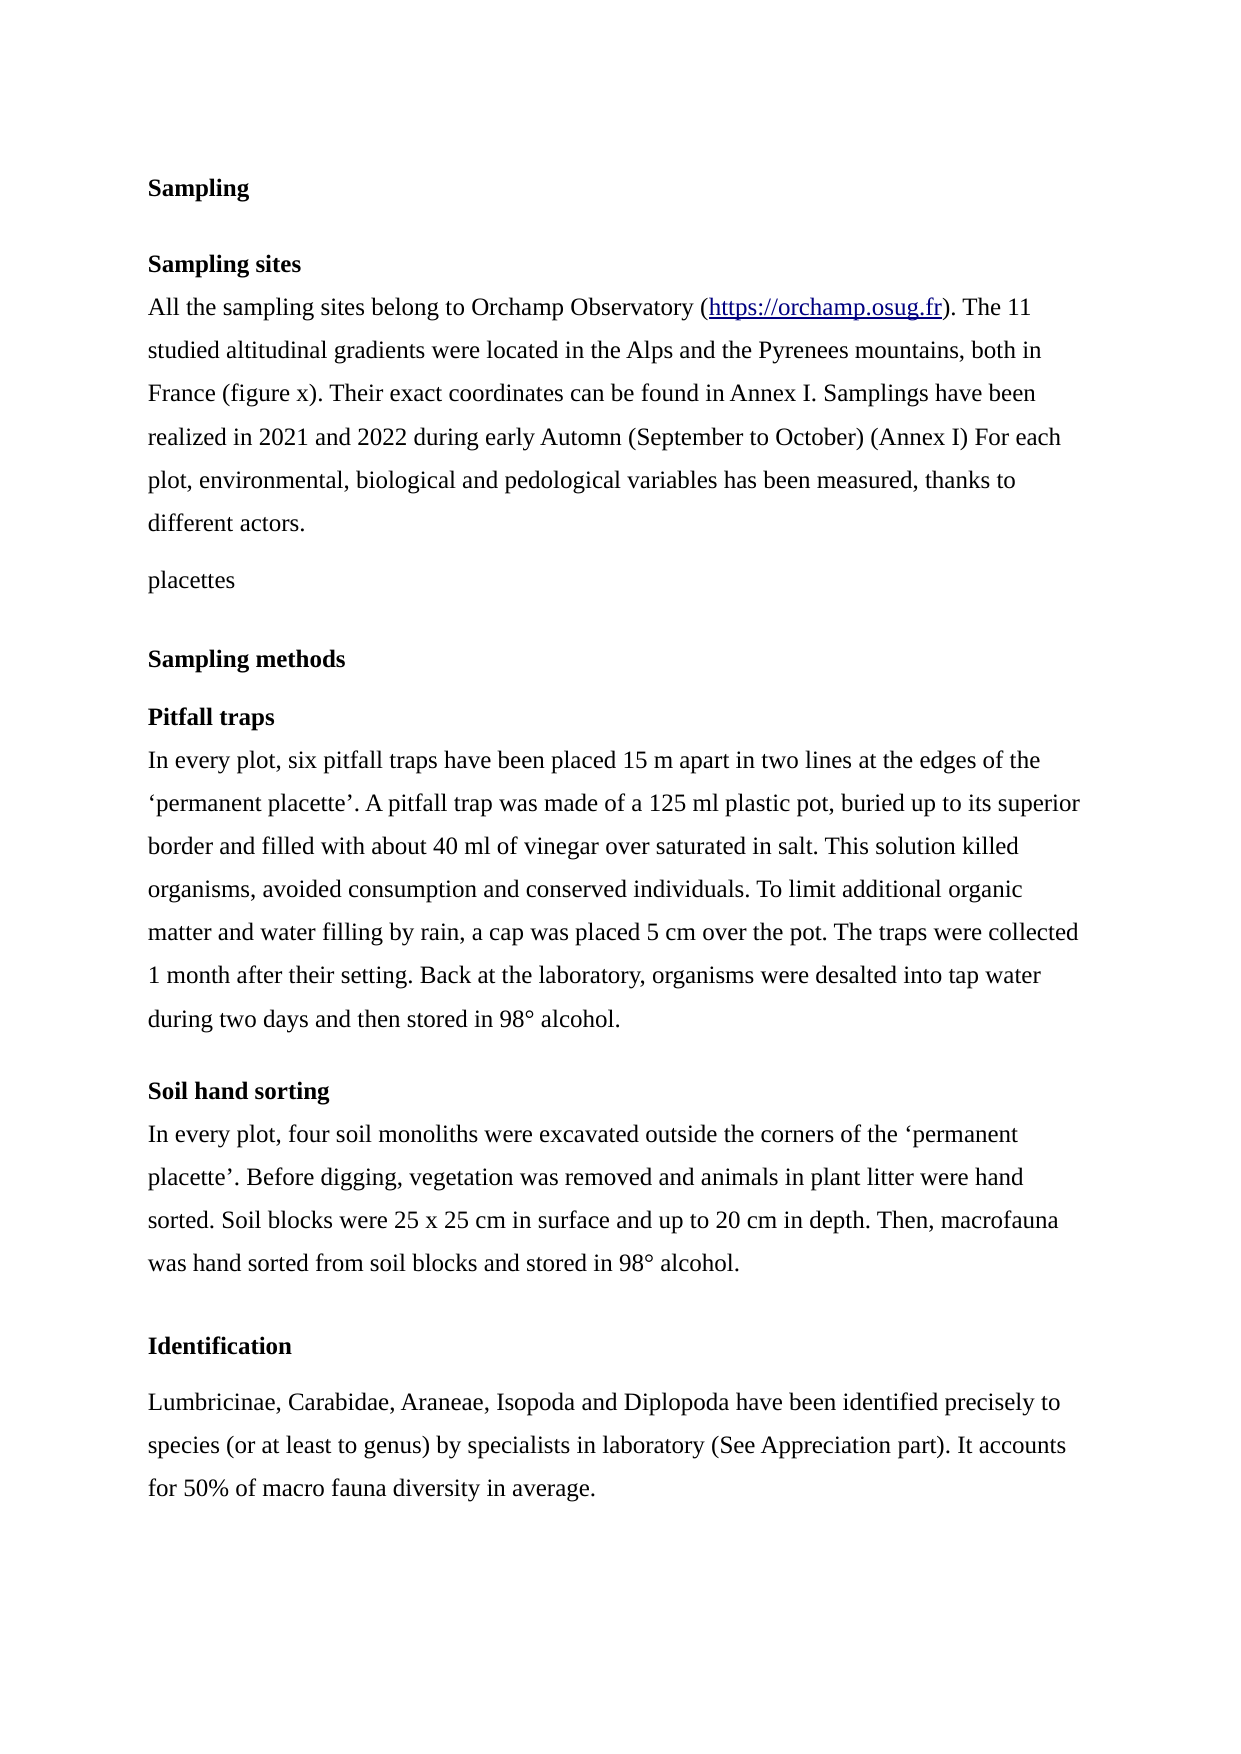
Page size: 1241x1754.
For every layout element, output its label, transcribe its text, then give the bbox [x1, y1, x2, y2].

subtitle Sampling sites [148, 249, 1093, 278]
subtitle Soil hand sorting [148, 1076, 1093, 1105]
text In every plot, four soil monoliths were excavated outside the corners of the ‘permanent placette’. Before digging, vegetation was removed and animals in plant litter were hand sorted. Soil blocks were 25 x 25 cm in surface and up to 20 cm in depth. Then, macrofauna was hand sorted from soil blocks and stored in 98° alcohol. [148, 1119, 1093, 1277]
text All the sampling sites belong to Orchamp Observatory (https://orchamp.osug.fr). The 11 studied altitudinal gradients were located in the Alps and the Pyrenees mountains, both in France (figure x). Their exact coordinates can be found in Annex I. Samplings have been realized in 2021 and 2022 during early Automn (September to October) (Annex I) For each plot, environmental, biological and pedological variables has been measured, thanks to different actors. [148, 292, 1093, 537]
subtitle Sampling methods [148, 644, 1093, 673]
text Lumbricinae, Carabidae, Araneae, Isopoda and Diplopoda have been identified precisely to species (or at least to genus) by specialists in laboratory (See Appreciation part). It accounts for 50% of macro fauna diversity in average. [148, 1387, 1093, 1502]
subtitle Identification [148, 1331, 1093, 1360]
subtitle Sampling [148, 173, 1093, 201]
text placettes [148, 566, 1093, 594]
subtitle Pitfall traps [148, 702, 1093, 731]
text In every plot, six pitfall traps have been placed 15 m apart in two lines at the edges of the ‘permanent placette’. A pitfall trap was made of a 125 ml plastic pot, buried up to its superior border and filled with about 40 ml of vinegar over saturated in salt. This solution killed organisms, avoided consumption and conserved individuals. To limit additional organic matter and water filling by rain, a cap was placed 5 cm over the pot. The traps were collected 1 month after their setting. Back at the laboratory, organisms were desalted into tap water during two days and then stored in 98° alcohol. [148, 745, 1093, 1032]
